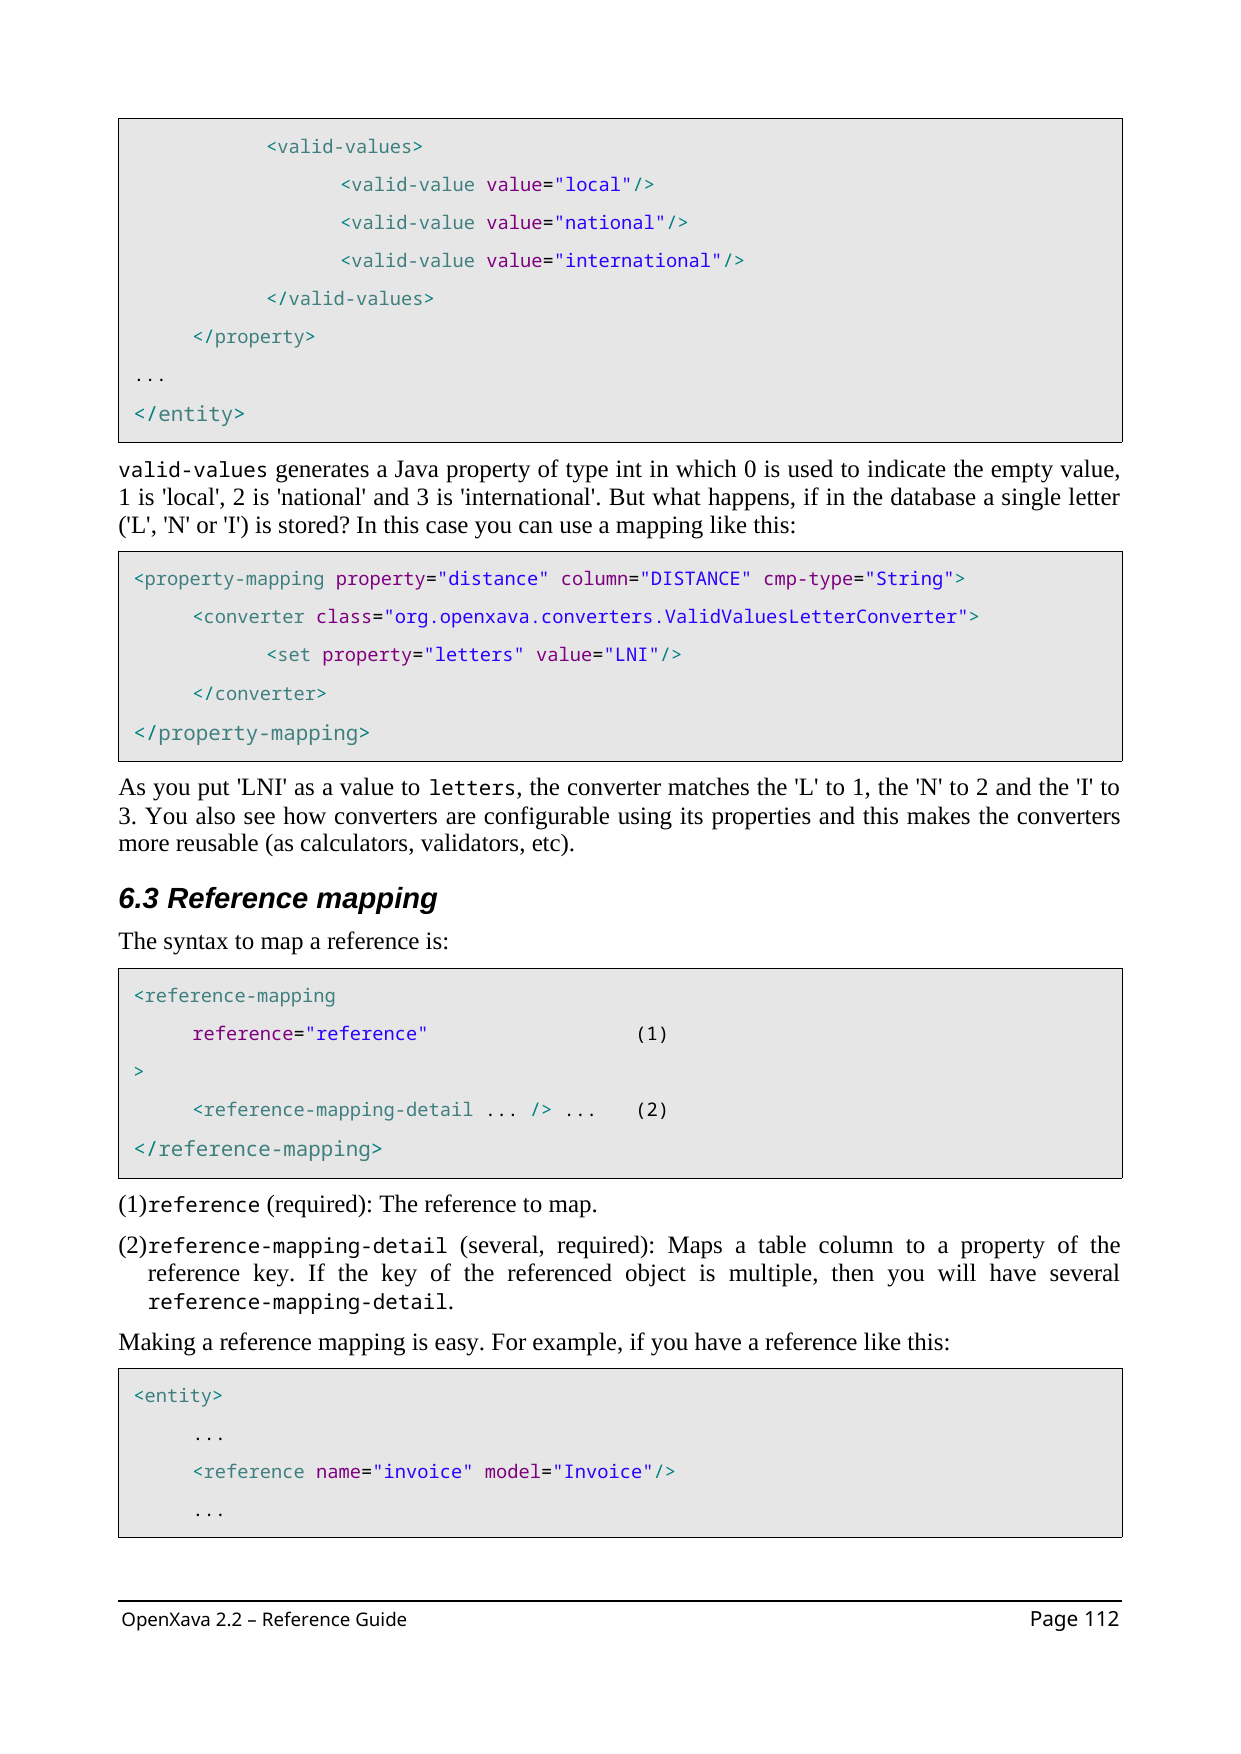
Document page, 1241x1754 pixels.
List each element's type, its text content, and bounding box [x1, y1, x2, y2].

text <valid-value value="international"/> [119, 232, 1122, 270]
text </valid-values> [119, 270, 1122, 308]
text </converter> [119, 665, 1122, 703]
text <valid-values> [119, 119, 1122, 156]
text As you put 'LNI' as a value to letters, the converter matches the 'L' to 1, the 'N' to 2 and the 'I' to 3. You also see how converters are configurable using its properties and this makes the converters more reusable (as calculators, validators, etc). [118, 773, 1122, 857]
text > [119, 1044, 1122, 1082]
text <entity> [119, 1369, 1122, 1406]
text </reference-mapping> [119, 1120, 1122, 1178]
text </property-mapping> [119, 703, 1122, 761]
text </entity> [119, 384, 1122, 442]
text <reference name="invoice" model="Invoice"/> [119, 1444, 1122, 1482]
text ... [119, 1482, 1122, 1537]
text <converter class="org.openxava.converters.ValidValuesLetterConverter"> [119, 589, 1122, 627]
list reference-mapping-detail (several, required): Maps a table column to a property of the reference key. If the key of the referenced object is multiple, then you will have several reference-mapping-detail. [118, 1231, 1122, 1315]
text ... [119, 1406, 1122, 1444]
text <set property="letters" value="LNI"/> [119, 627, 1122, 665]
text <reference-mapping-detail ... /> ... (2) [119, 1082, 1122, 1120]
text Making a reference mapping is easy. For example, if you have a reference like this: [118, 1328, 1122, 1355]
subtitle Reference mapping [118, 882, 1122, 915]
list reference (required): The reference to map. [118, 1190, 1122, 1218]
text <property-mapping property="distance" column="DISTANCE" cmp-type="String"> [119, 552, 1122, 589]
text <valid-value value="local"/> [119, 156, 1122, 194]
text ... [119, 346, 1122, 384]
text <reference-mapping [119, 969, 1122, 1006]
text </property> [119, 308, 1122, 346]
text valid-values generates a Java property of type int in which 0 is used to indicate the empty value, 1 is 'local', 2 is 'national' and 3 is 'international'. But what happens, if in the database a single letter ('L', 'N' or 'I') is stored? In this case you can use a mapping like this: [118, 455, 1122, 538]
text reference="reference" (1) [119, 1006, 1122, 1044]
text The syntax to map a reference is: [118, 927, 1122, 955]
text <valid-value value="national"/> [119, 194, 1122, 232]
